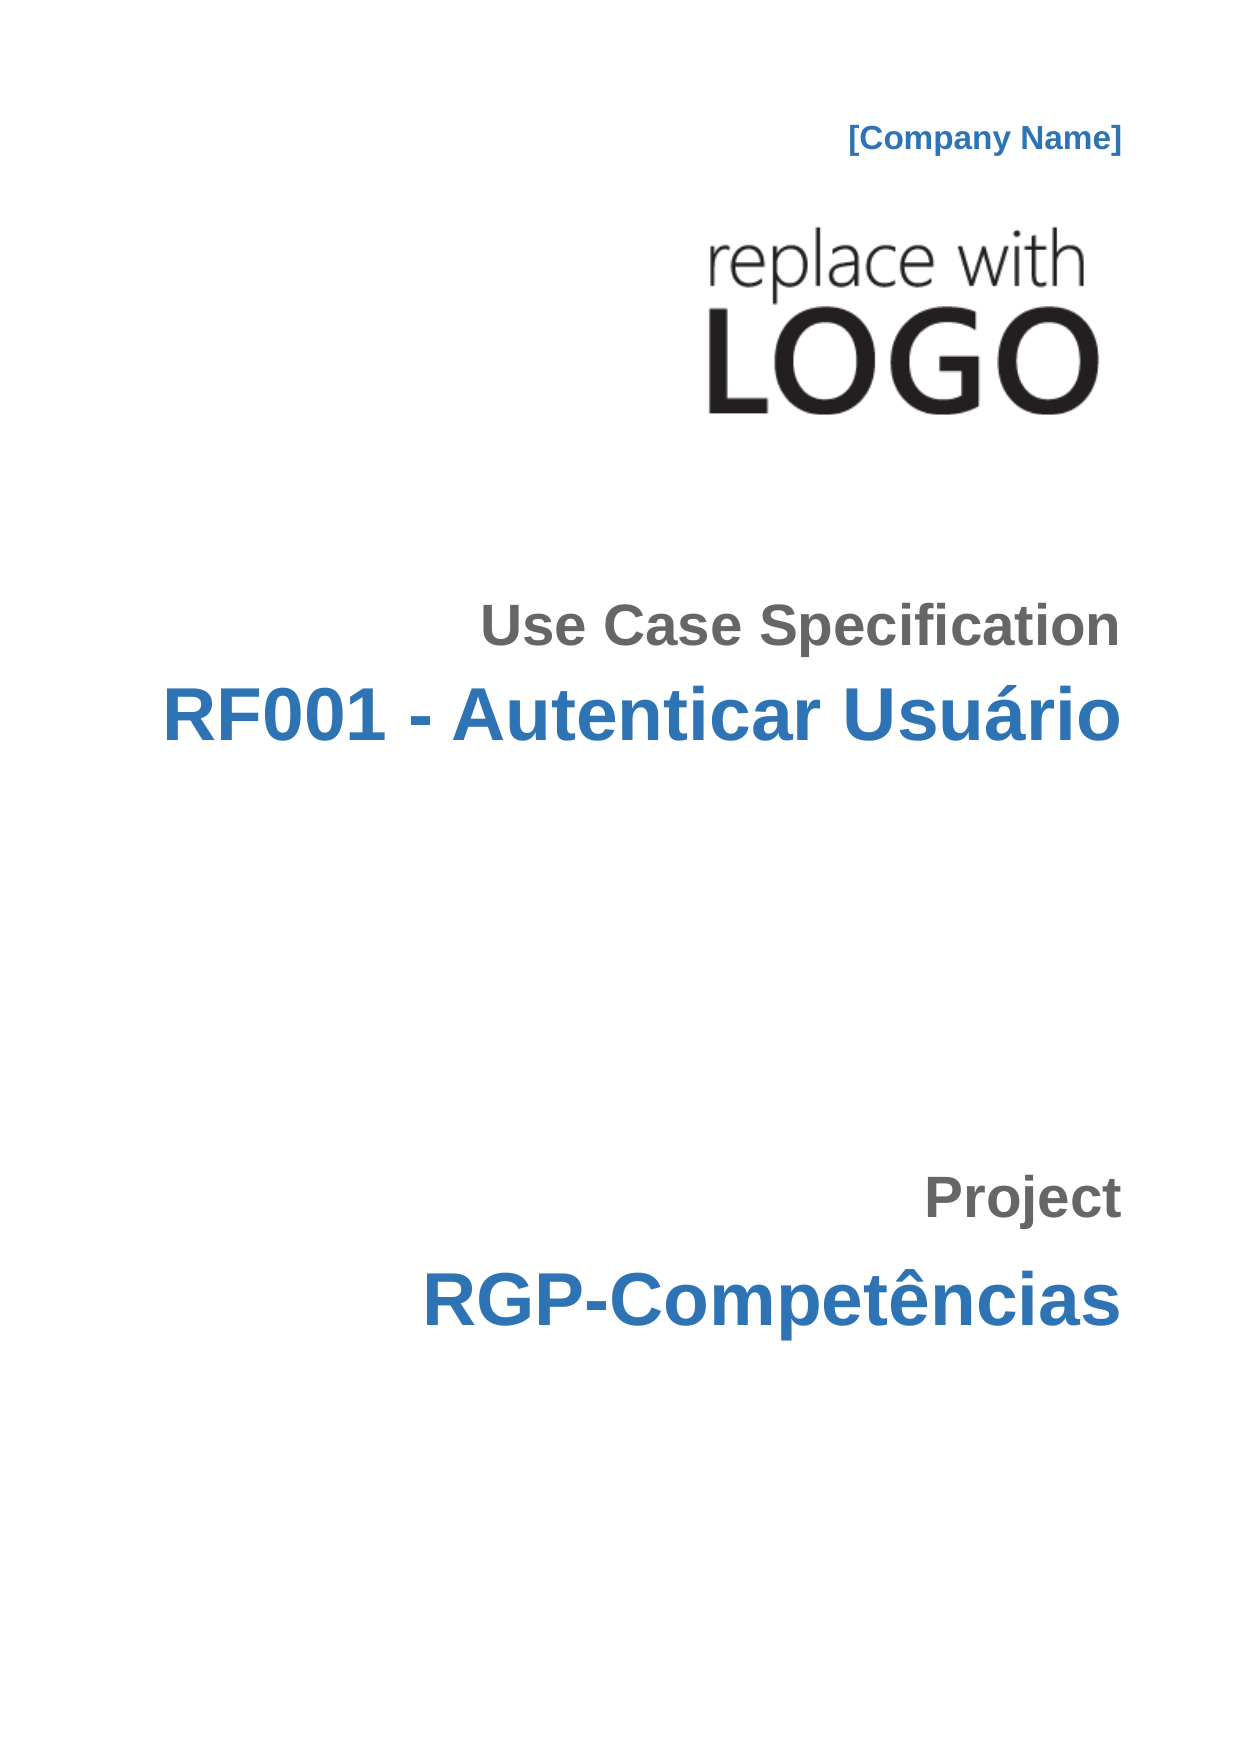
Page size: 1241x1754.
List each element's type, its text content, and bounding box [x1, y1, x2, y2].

title Use Case Specification [118, 591, 1122, 658]
picture [687, 206, 1123, 445]
text RF001 - Autenticar Usuário [118, 670, 1122, 757]
title Project [118, 1163, 1122, 1230]
text [Company Name] [118, 118, 1122, 157]
title RGP-Competências [118, 1255, 1122, 1341]
